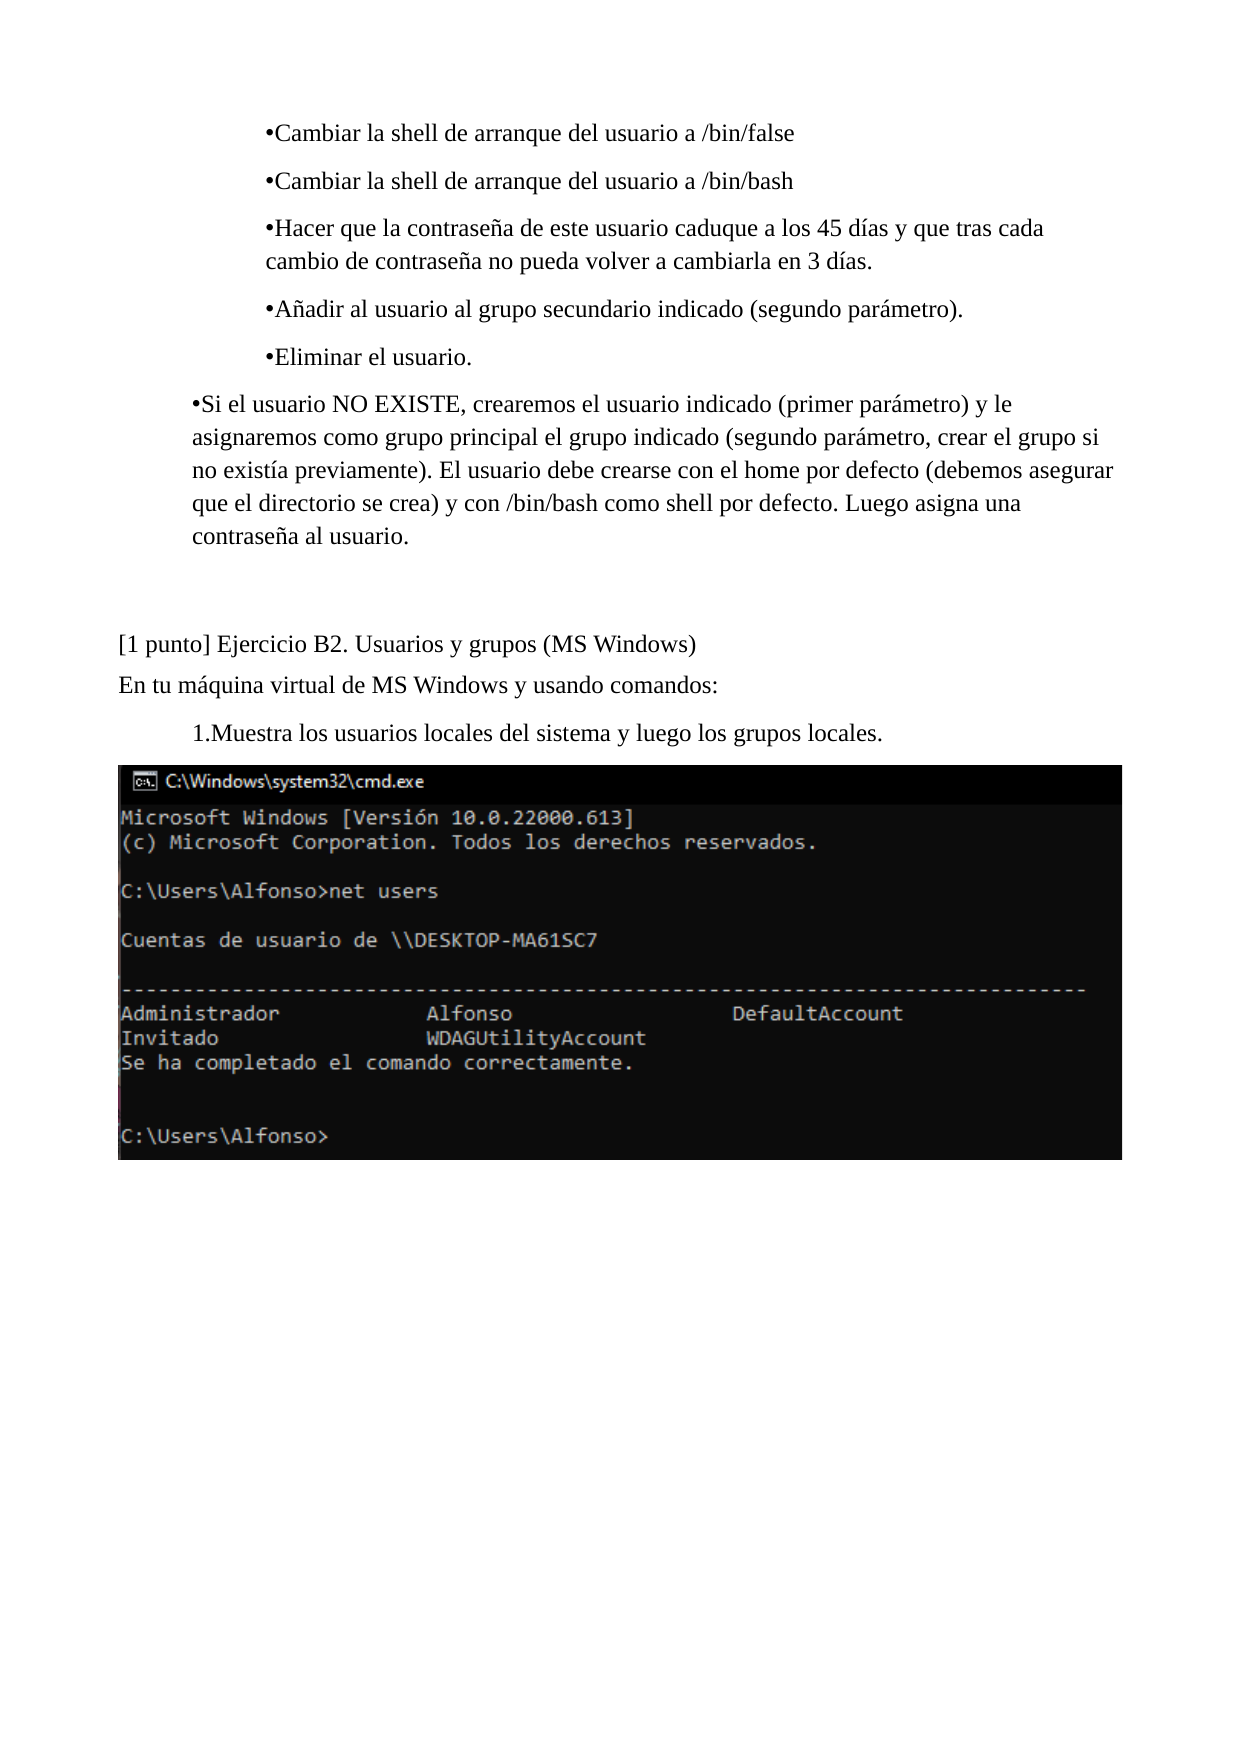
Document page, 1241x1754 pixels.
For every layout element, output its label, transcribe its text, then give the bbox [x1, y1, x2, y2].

list Muestra los usuarios locales del sistema y luego los grupos locales. [118, 718, 1122, 747]
list Cambiar la shell de arranque del usuario a /bin/bash [118, 166, 1122, 194]
list Eliminar el usuario. [118, 342, 1122, 370]
list Cambiar la shell de arranque del usuario a /bin/false [118, 118, 1122, 147]
subtitle [1 punto] Ejercicio B2. Usuarios y grupos (MS Windows) [118, 629, 1122, 658]
list Si el usuario NO EXISTE, crearemos el usuario indicado (primer parámetro) y le asignaremos como grupo principal el grupo indicado (segundo parámetro, crear el grupo si no existía previamente). El usuario debe crearse con el home por defecto (debemos asegurar que el directorio se crea) y con /bin/bash como shell por defecto. Luego asigna una contraseña al usuario. [118, 389, 1122, 550]
picture [118, 765, 1123, 1160]
text En tu máquina virtual de MS Windows y usando comandos: [118, 670, 1122, 699]
list Añadir al usuario al grupo secundario indicado (segundo parámetro). [118, 294, 1122, 323]
list Hacer que la contraseña de este usuario caduque a los 45 días y que tras cada cambio de contraseña no pueda volver a cambiarla en 3 días. [118, 213, 1122, 275]
